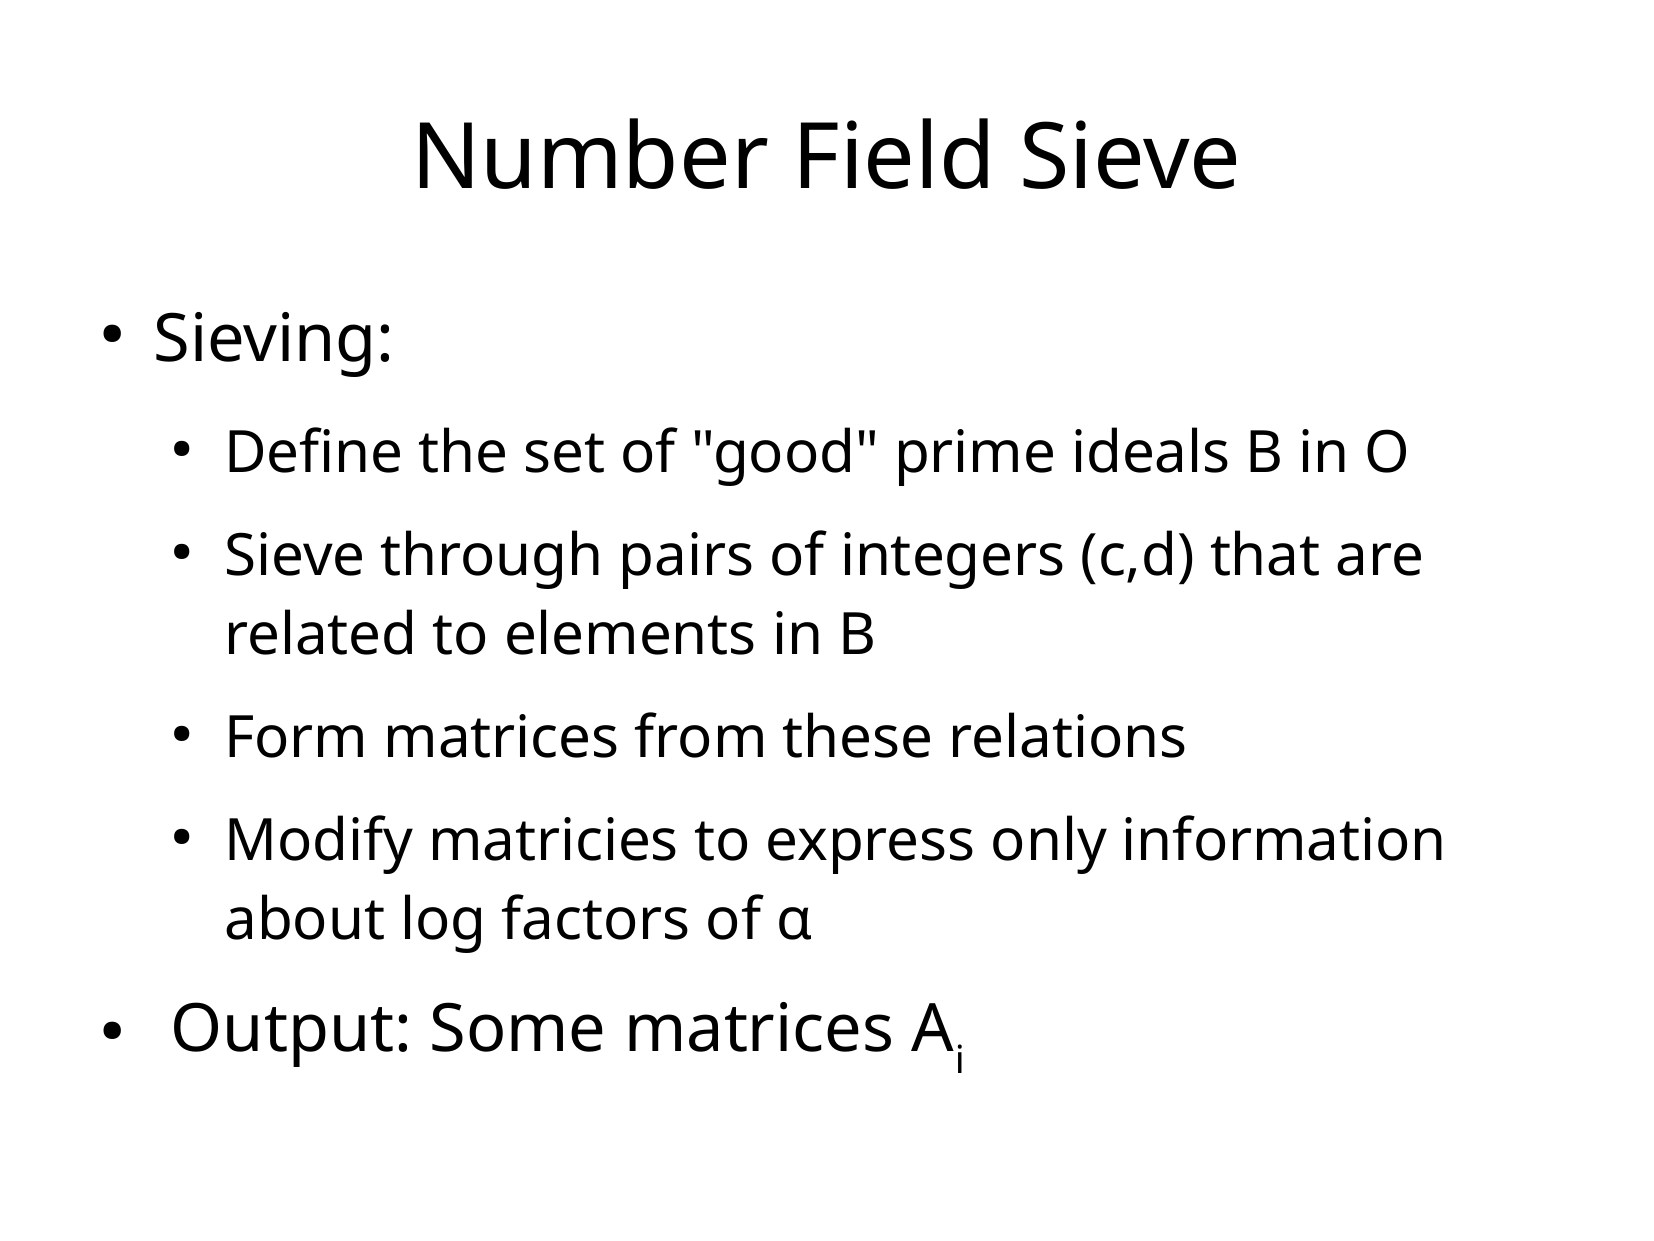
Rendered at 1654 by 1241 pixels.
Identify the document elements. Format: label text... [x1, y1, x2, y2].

list Sieving: Define the set of "good" prime ideals B in O Sieve through pairs of integers (c,d) that are related to elements in B Form matrices from these relations Modify matricies to express only information about log factors of α Output: Some matrices Ai [82, 290, 1571, 1109]
title Number Field Sieve [82, 49, 1571, 257]
